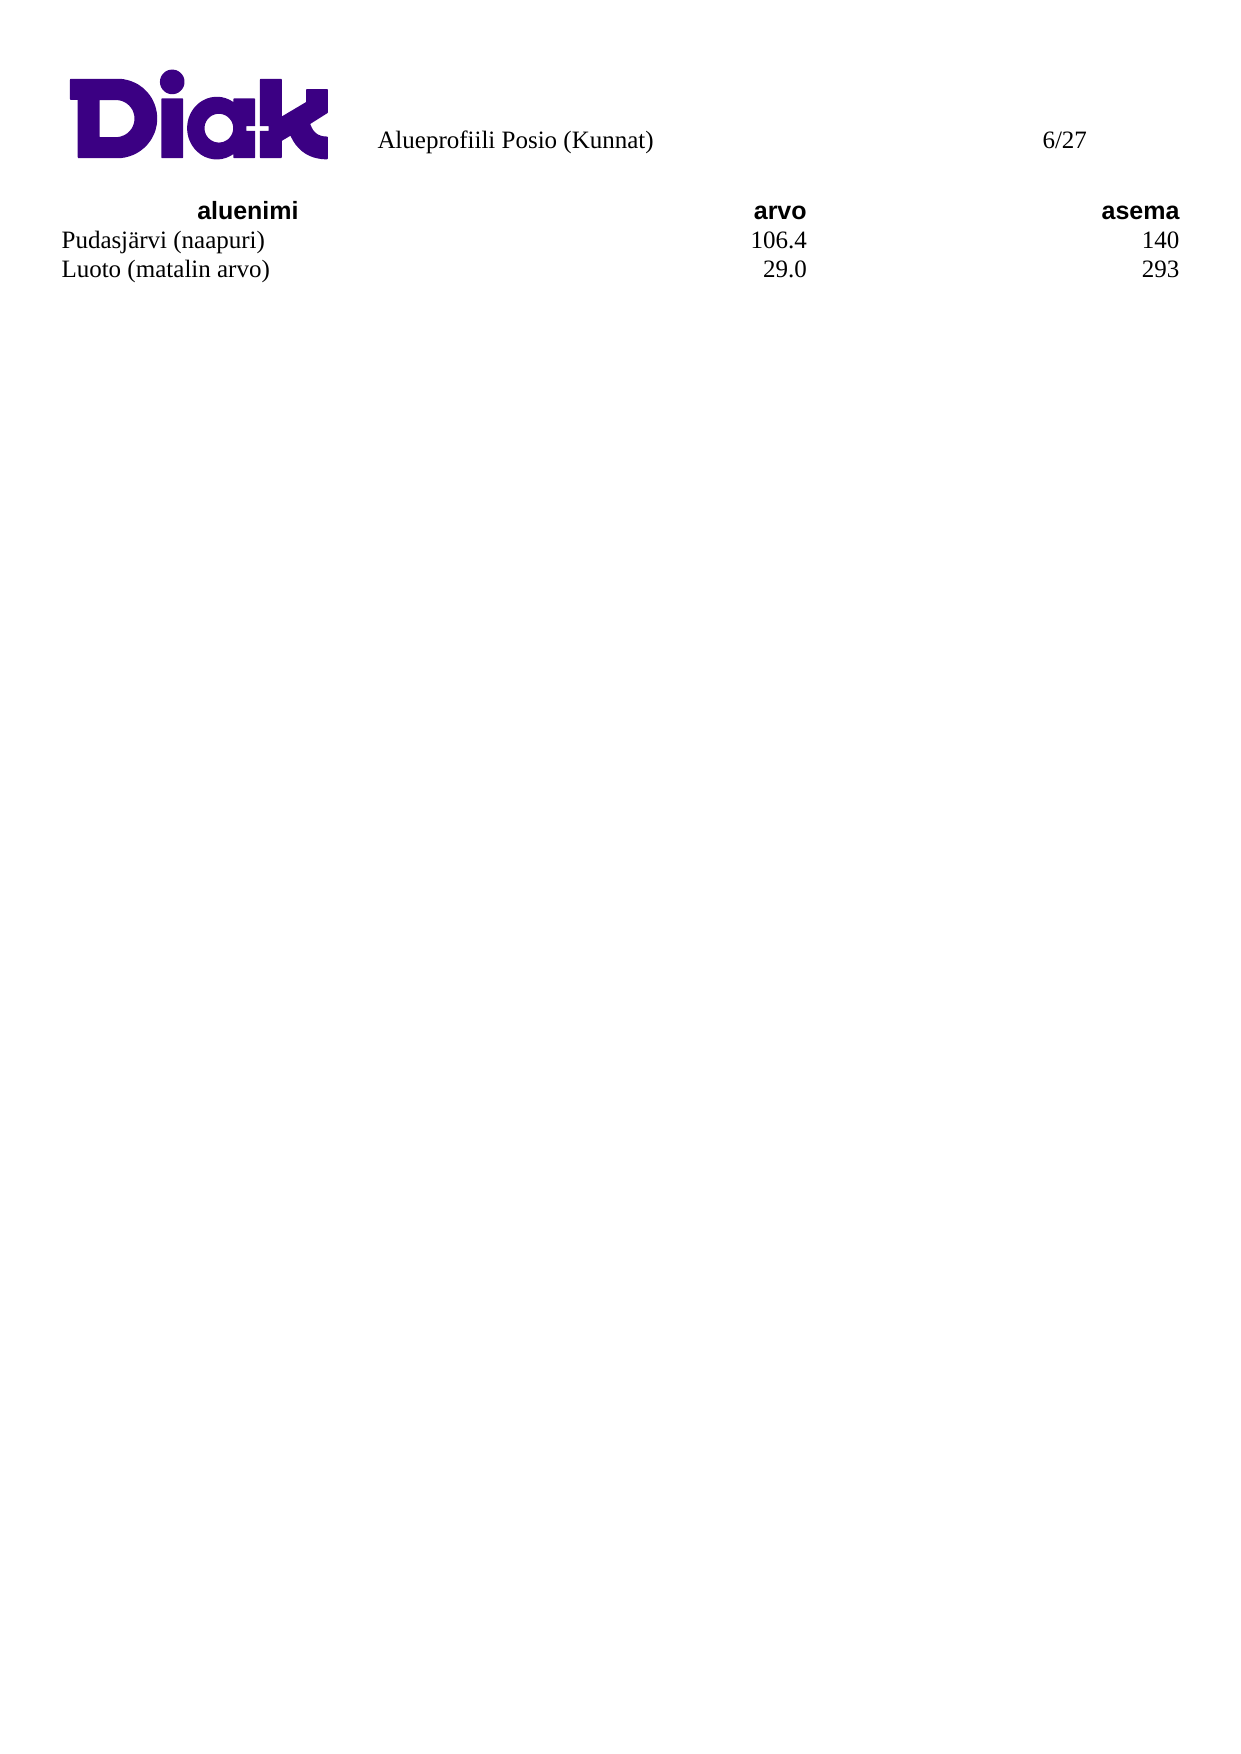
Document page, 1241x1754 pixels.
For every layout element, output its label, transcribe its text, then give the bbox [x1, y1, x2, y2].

table_cell Luoto (matalin arvo) [61, 254, 434, 282]
table_header arvo [434, 196, 806, 225]
table_header aluenimi [61, 196, 434, 225]
table_cell 140 [806, 225, 1179, 254]
table_cell Pudasjärvi (naapuri) [61, 225, 434, 254]
table_cell 29.0 [434, 254, 806, 282]
table_cell 293 [806, 254, 1179, 282]
table_cell 106.4 [434, 225, 806, 254]
table_header asema [806, 196, 1179, 225]
